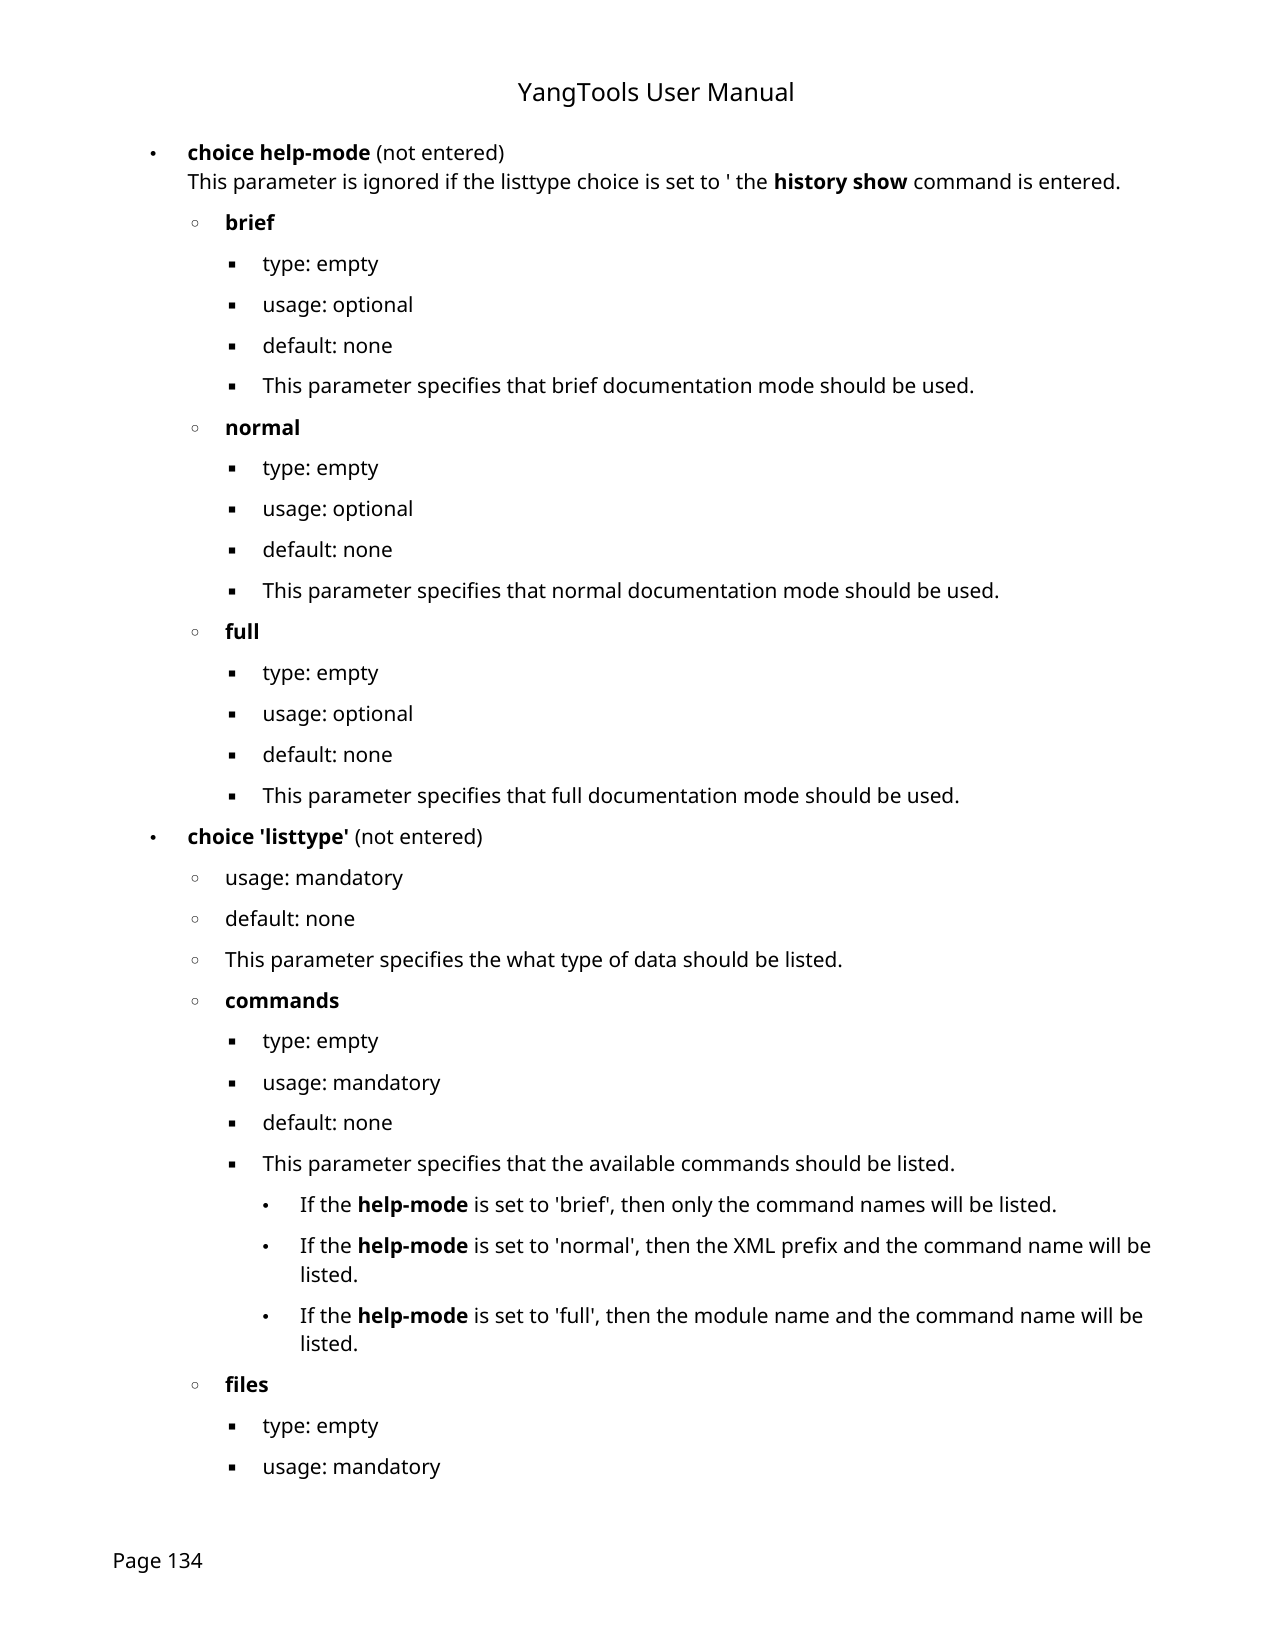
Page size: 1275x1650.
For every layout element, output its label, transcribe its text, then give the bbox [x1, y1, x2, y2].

list type: empty [225, 1411, 1200, 1439]
list type: empty [225, 249, 1200, 277]
list commands [187, 986, 1200, 1014]
list usage: optional [225, 699, 1200, 728]
list This parameter specifies the what type of data should be listed. [187, 945, 1200, 973]
list default: none [187, 904, 1200, 932]
list usage: mandatory [187, 863, 1200, 891]
list default: none [225, 535, 1200, 564]
list default: none [225, 740, 1200, 768]
list usage: mandatory [225, 1452, 1200, 1480]
list If the help-mode is set to 'full', then the module name and the command name will be listed. [262, 1301, 1200, 1358]
list default: none [225, 331, 1200, 359]
list type: empty [225, 658, 1200, 687]
list normal [187, 413, 1200, 441]
list default: none [225, 1108, 1200, 1137]
list files [187, 1370, 1200, 1398]
list usage: optional [225, 290, 1200, 318]
list brief [187, 208, 1200, 236]
list usage: mandatory [225, 1068, 1200, 1096]
list This parameter specifies that the available commands should be listed. [225, 1149, 1200, 1178]
list If the help-mode is set to 'brief', then only the command names will be listed. [262, 1190, 1200, 1219]
list usage: optional [225, 494, 1200, 523]
list choice 'listtype' (not entered) [150, 822, 1200, 850]
list full [187, 617, 1200, 646]
list This parameter specifies that normal documentation mode should be used. [225, 576, 1200, 605]
list If the help-mode is set to 'normal', then the XML prefix and the command name will be listed. [262, 1231, 1200, 1288]
list This parameter specifies that brief documentation mode should be used. [225, 372, 1200, 400]
list This parameter specifies that full documentation mode should be used. [225, 781, 1200, 809]
list type: empty [225, 453, 1200, 482]
list type: empty [225, 1027, 1200, 1055]
list choice help-mode (not entered) This parameter is ignored if the listtype choice is set to ' the history show command is entered. [150, 138, 1200, 195]
